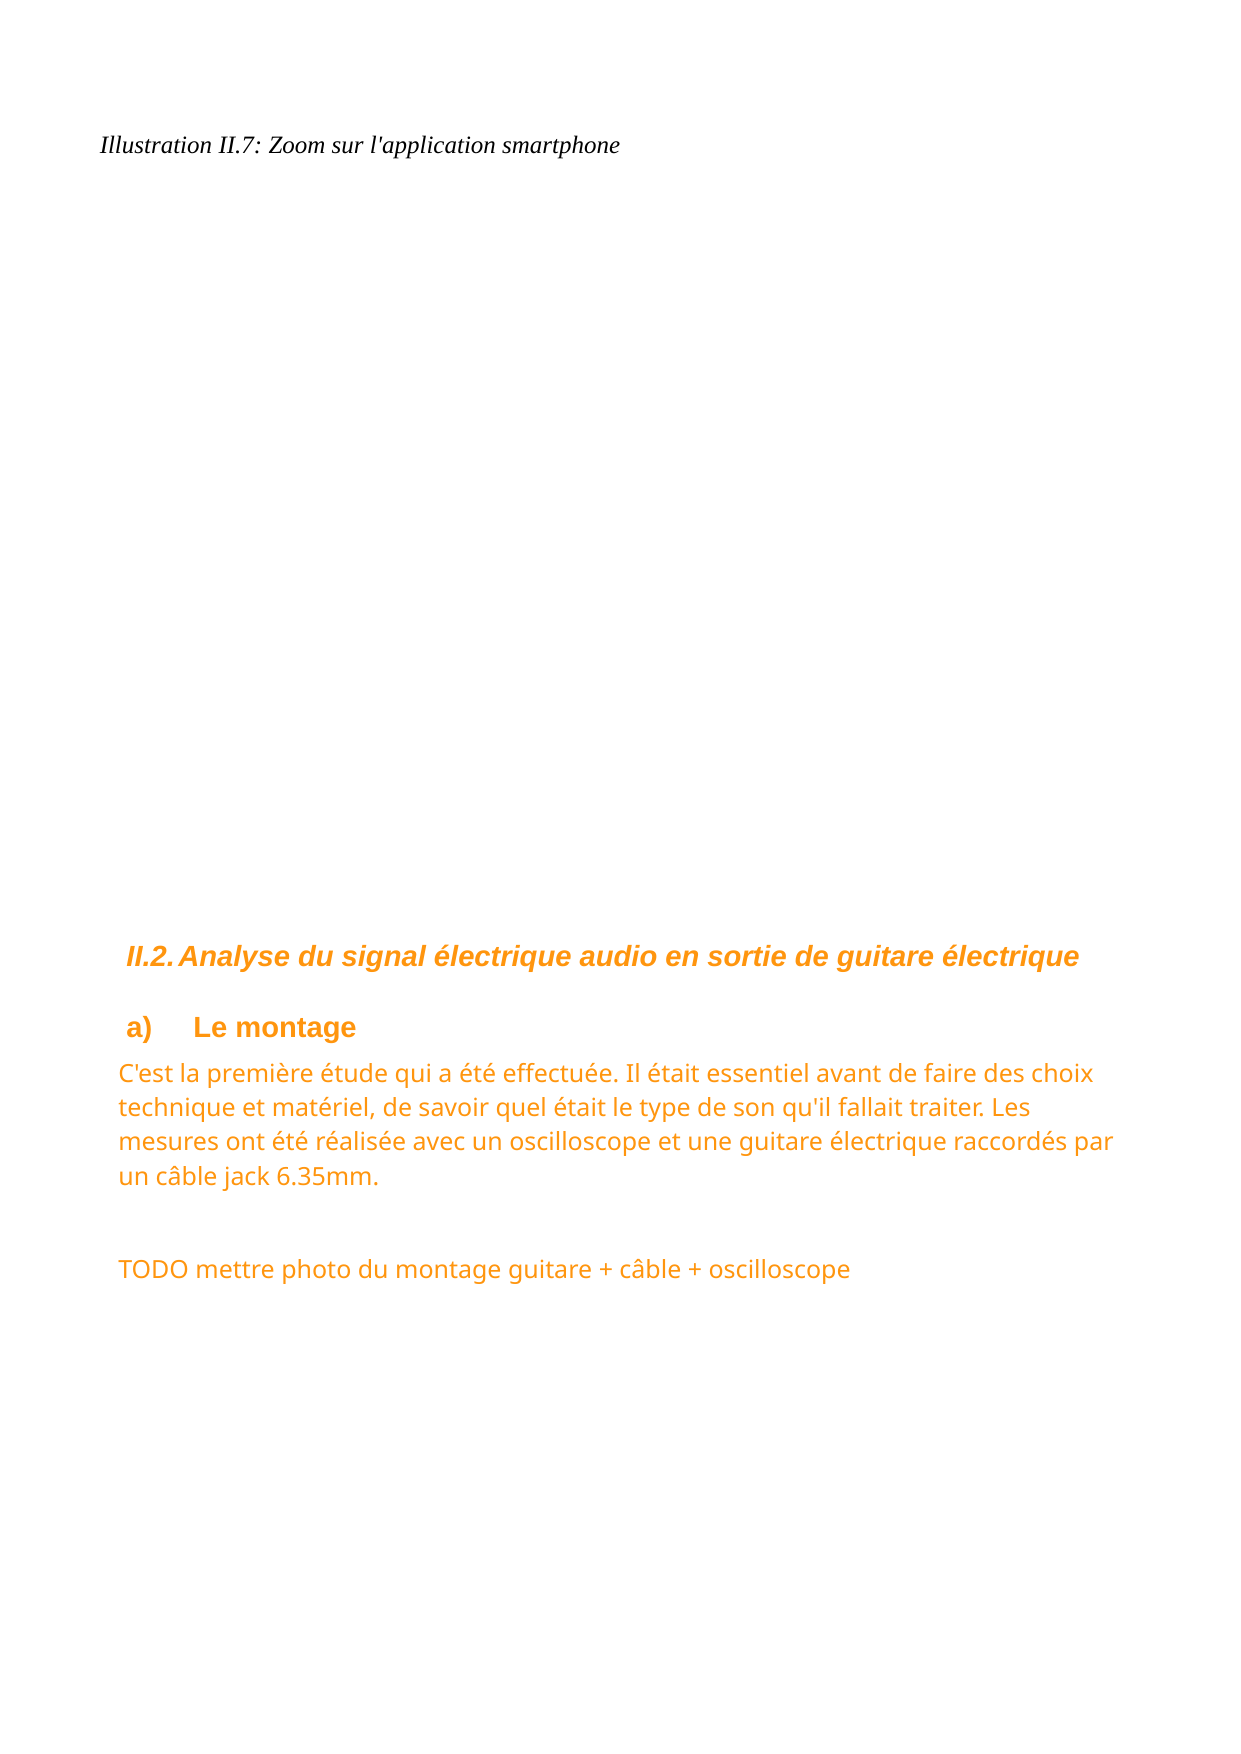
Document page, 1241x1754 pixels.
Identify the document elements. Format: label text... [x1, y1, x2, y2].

subtitle Le montage [118, 1010, 1122, 1043]
text Illustration II.7: Zoom sur l'application smartphone [99, 131, 1141, 159]
text TODO mettre photo du montage guitare + câble + oscilloscope [118, 1251, 1122, 1285]
subtitle Analyse du signal électrique audio en sortie de guitare électrique [118, 939, 1122, 972]
text C'est la première étude qui a été effectuée. Il était essentiel avant de faire des choix technique et matériel, de savoir quel était le type de son qu'il fallait traiter. Les mesures ont été réalisée avec un oscilloscope et une guitare électrique raccordés par un câble jack 6.35mm. [118, 1056, 1122, 1192]
